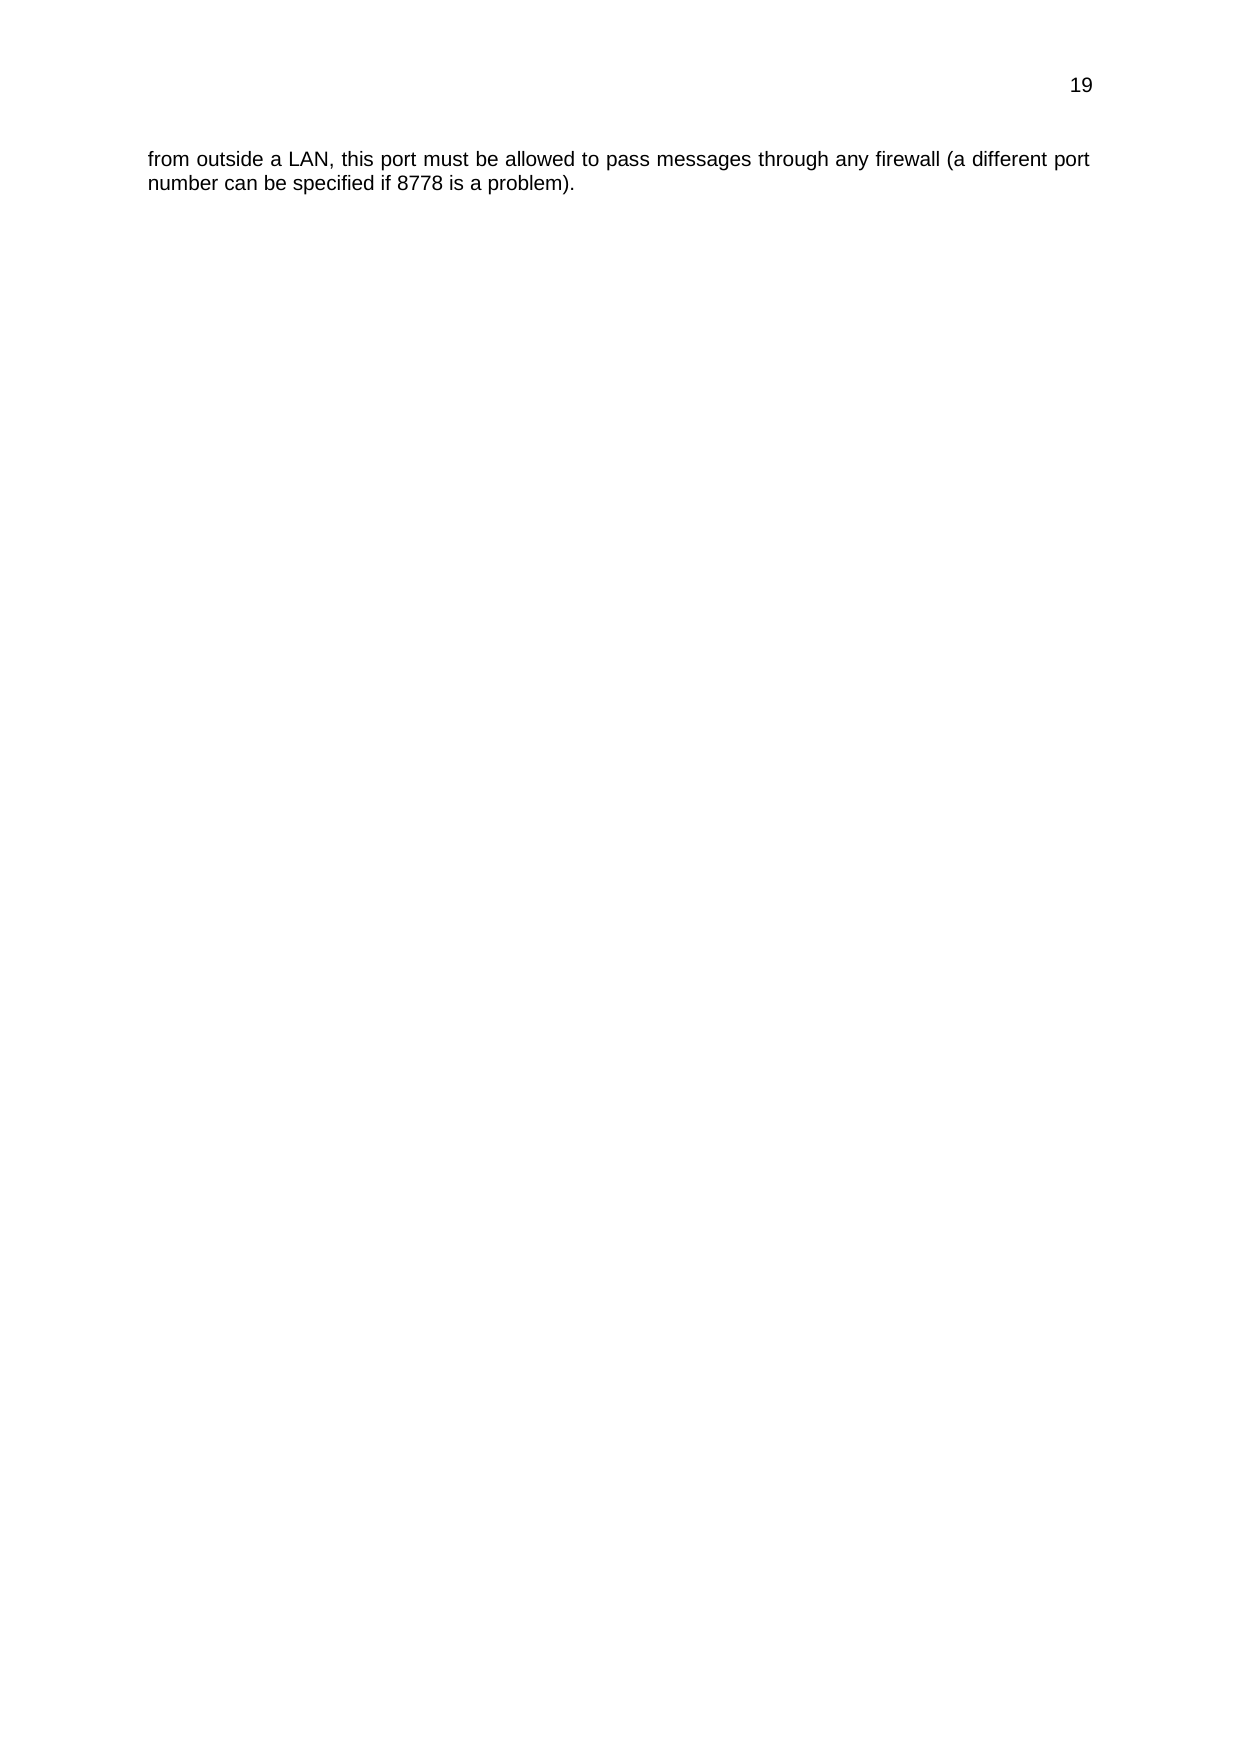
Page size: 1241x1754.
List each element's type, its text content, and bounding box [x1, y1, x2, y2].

text from outside a LAN, this port must be allowed to pass messages through any firewall (a different port number can be specified if 8778 is a problem). [148, 148, 1092, 195]
